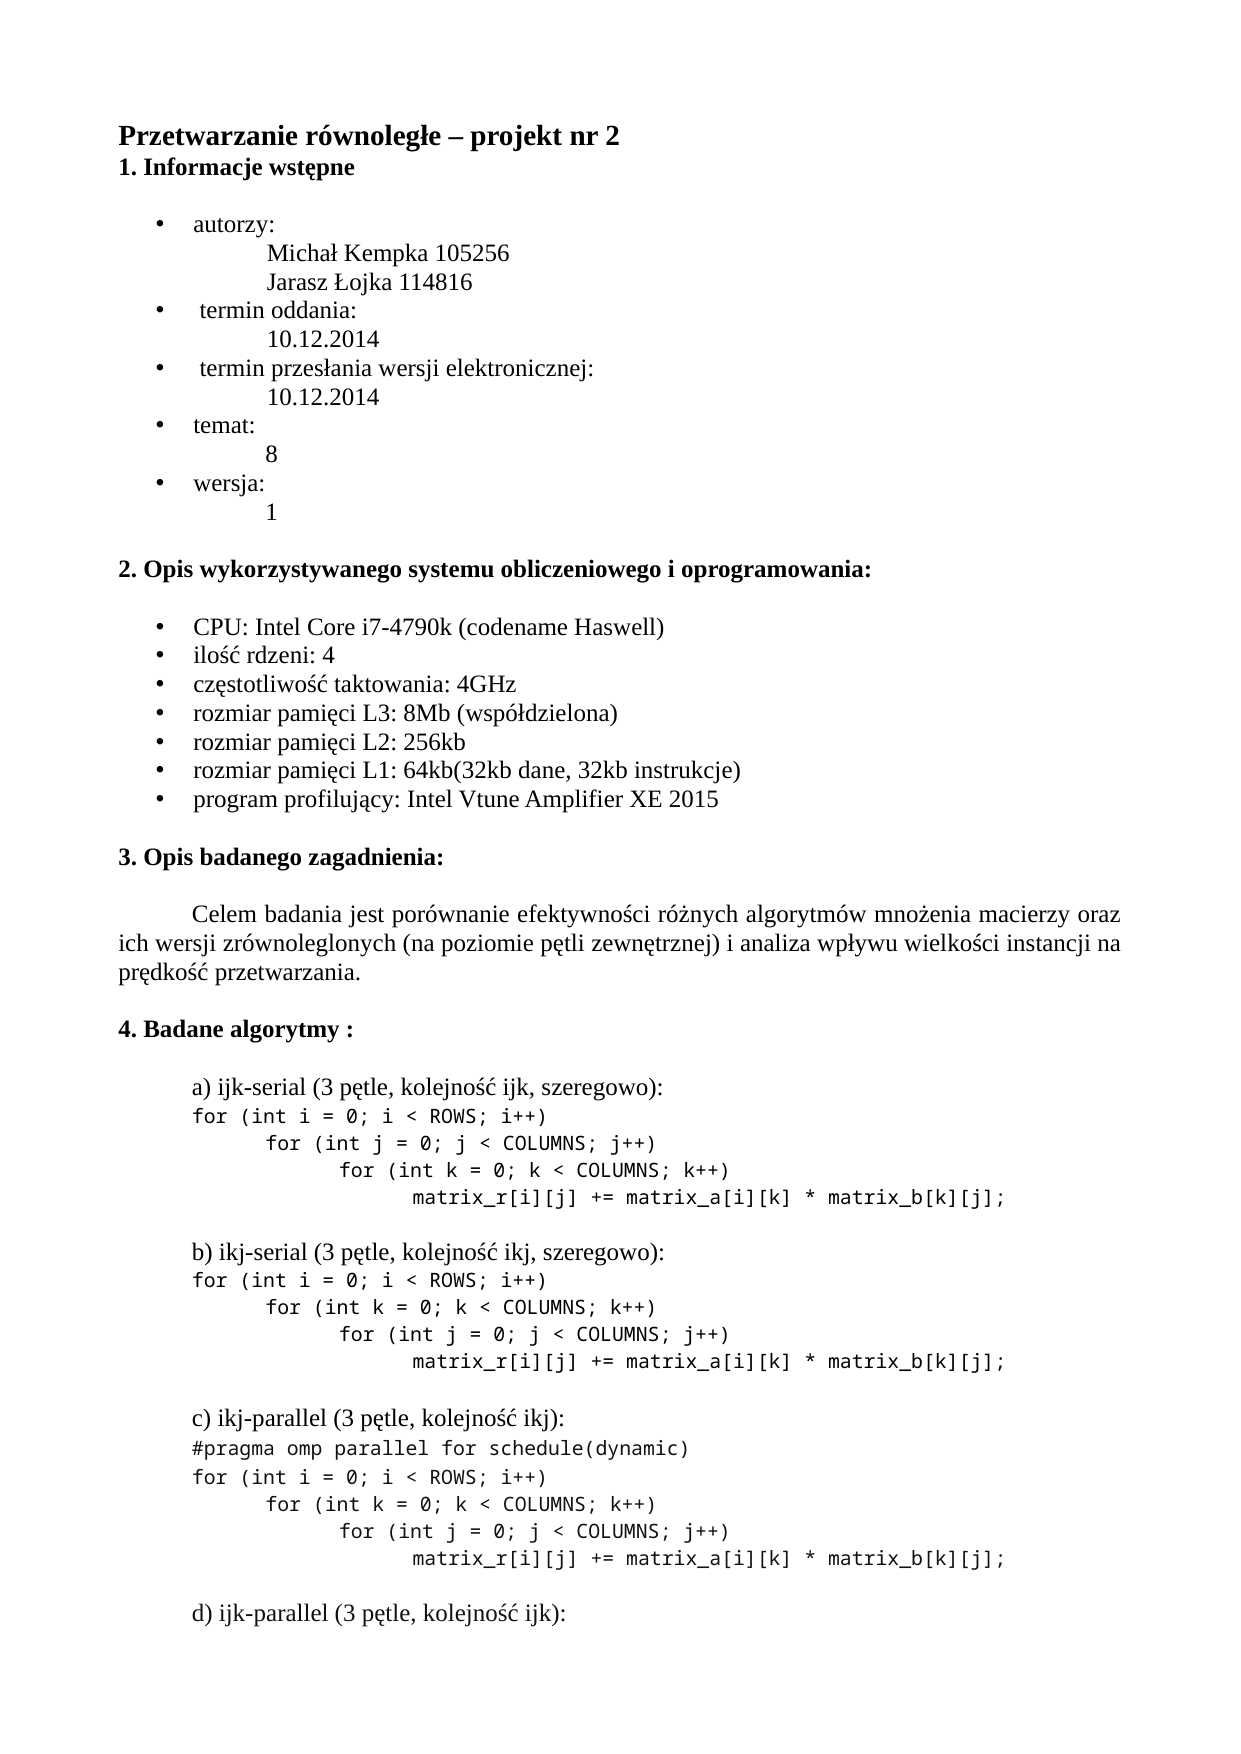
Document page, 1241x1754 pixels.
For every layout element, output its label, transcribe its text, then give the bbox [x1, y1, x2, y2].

text for (int k = 0; k < COLUMNS; k++) [118, 1490, 1122, 1517]
list termin oddania: [156, 295, 1122, 324]
list autorzy: [156, 209, 1122, 238]
list rozmiar pamięci L3: 8Mb (współdzielona) [156, 698, 1122, 727]
list ilość rdzeni: 4 [156, 640, 1122, 669]
list rozmiar pamięci L2: 256kb [156, 727, 1122, 755]
text for (int i = 0; i < ROWS; i++) [118, 1100, 1122, 1129]
list 10.12.2014 [156, 382, 1122, 410]
text for (int j = 0; j < COLUMNS; j++) [118, 1129, 1122, 1157]
list program profilujący: Intel Vtune Amplifier XE 2015 [156, 784, 1122, 813]
text Celem badania jest porównanie efektywności różnych algorytmów mnożenia macierzy oraz ich wersji zrównoleglonych (na poziomie pętli zewnętrznej) i analiza wpływu wielkości instancji na prędkość przetwarzania. [118, 899, 1122, 985]
text a) ijk-serial (3 pętle, kolejność ijk, szeregowo): [118, 1072, 1122, 1100]
text b) ikj-serial (3 pętle, kolejność ikj, szeregowo): [118, 1237, 1122, 1267]
list rozmiar pamięci L1: 64kb(32kb dane, 32kb instrukcje) [156, 755, 1122, 784]
text 8 [118, 439, 1122, 468]
text 1 [118, 497, 1122, 525]
list Michał Kempka 105256 [156, 238, 1122, 267]
text matrix_r[i][j] += matrix_a[i][k] * matrix_b[k][j]; [118, 1183, 1122, 1211]
text 3. Opis badanego zagadnienia: [118, 842, 1122, 870]
text for (int i = 0; i < ROWS; i++) [118, 1267, 1122, 1294]
text #pragma omp parallel for schedule(dynamic) [118, 1432, 1122, 1461]
text for (int k = 0; k < COLUMNS; k++) [118, 1157, 1122, 1183]
text for (int j = 0; j < COLUMNS; j++) [118, 1321, 1122, 1348]
text for (int k = 0; k < COLUMNS; k++) [118, 1294, 1122, 1321]
text for (int i = 0; i < ROWS; i++) [118, 1461, 1122, 1490]
list Jarasz Łojka 114816 [156, 267, 1122, 295]
list wersja: [156, 468, 1122, 497]
text 1. Informacje wstępne [118, 152, 1122, 180]
list CPU: Intel Core i7-4790k (codename Haswell) [156, 612, 1122, 640]
text matrix_r[i][j] += matrix_a[i][k] * matrix_b[k][j]; [118, 1348, 1122, 1374]
text matrix_r[i][j] += matrix_a[i][k] * matrix_b[k][j]; [118, 1544, 1122, 1571]
text 2. Opis wykorzystywanego systemu obliczeniowego i oprogramowania: [118, 554, 1122, 583]
text Przetwarzanie równoległe – projekt nr 2 [118, 118, 1122, 152]
text 4. Badane algorytmy : [118, 1014, 1122, 1043]
text d) ijk-parallel (3 pętle, kolejność ijk): [118, 1598, 1122, 1627]
list temat: [156, 410, 1122, 439]
text c) ikj-parallel (3 pętle, kolejność ikj): [118, 1403, 1122, 1432]
text for (int j = 0; j < COLUMNS; j++) [118, 1517, 1122, 1544]
list częstotliwość taktowania: 4GHz [156, 669, 1122, 698]
list 10.12.2014 [156, 324, 1122, 353]
list termin przesłania wersji elektronicznej: [156, 353, 1122, 382]
